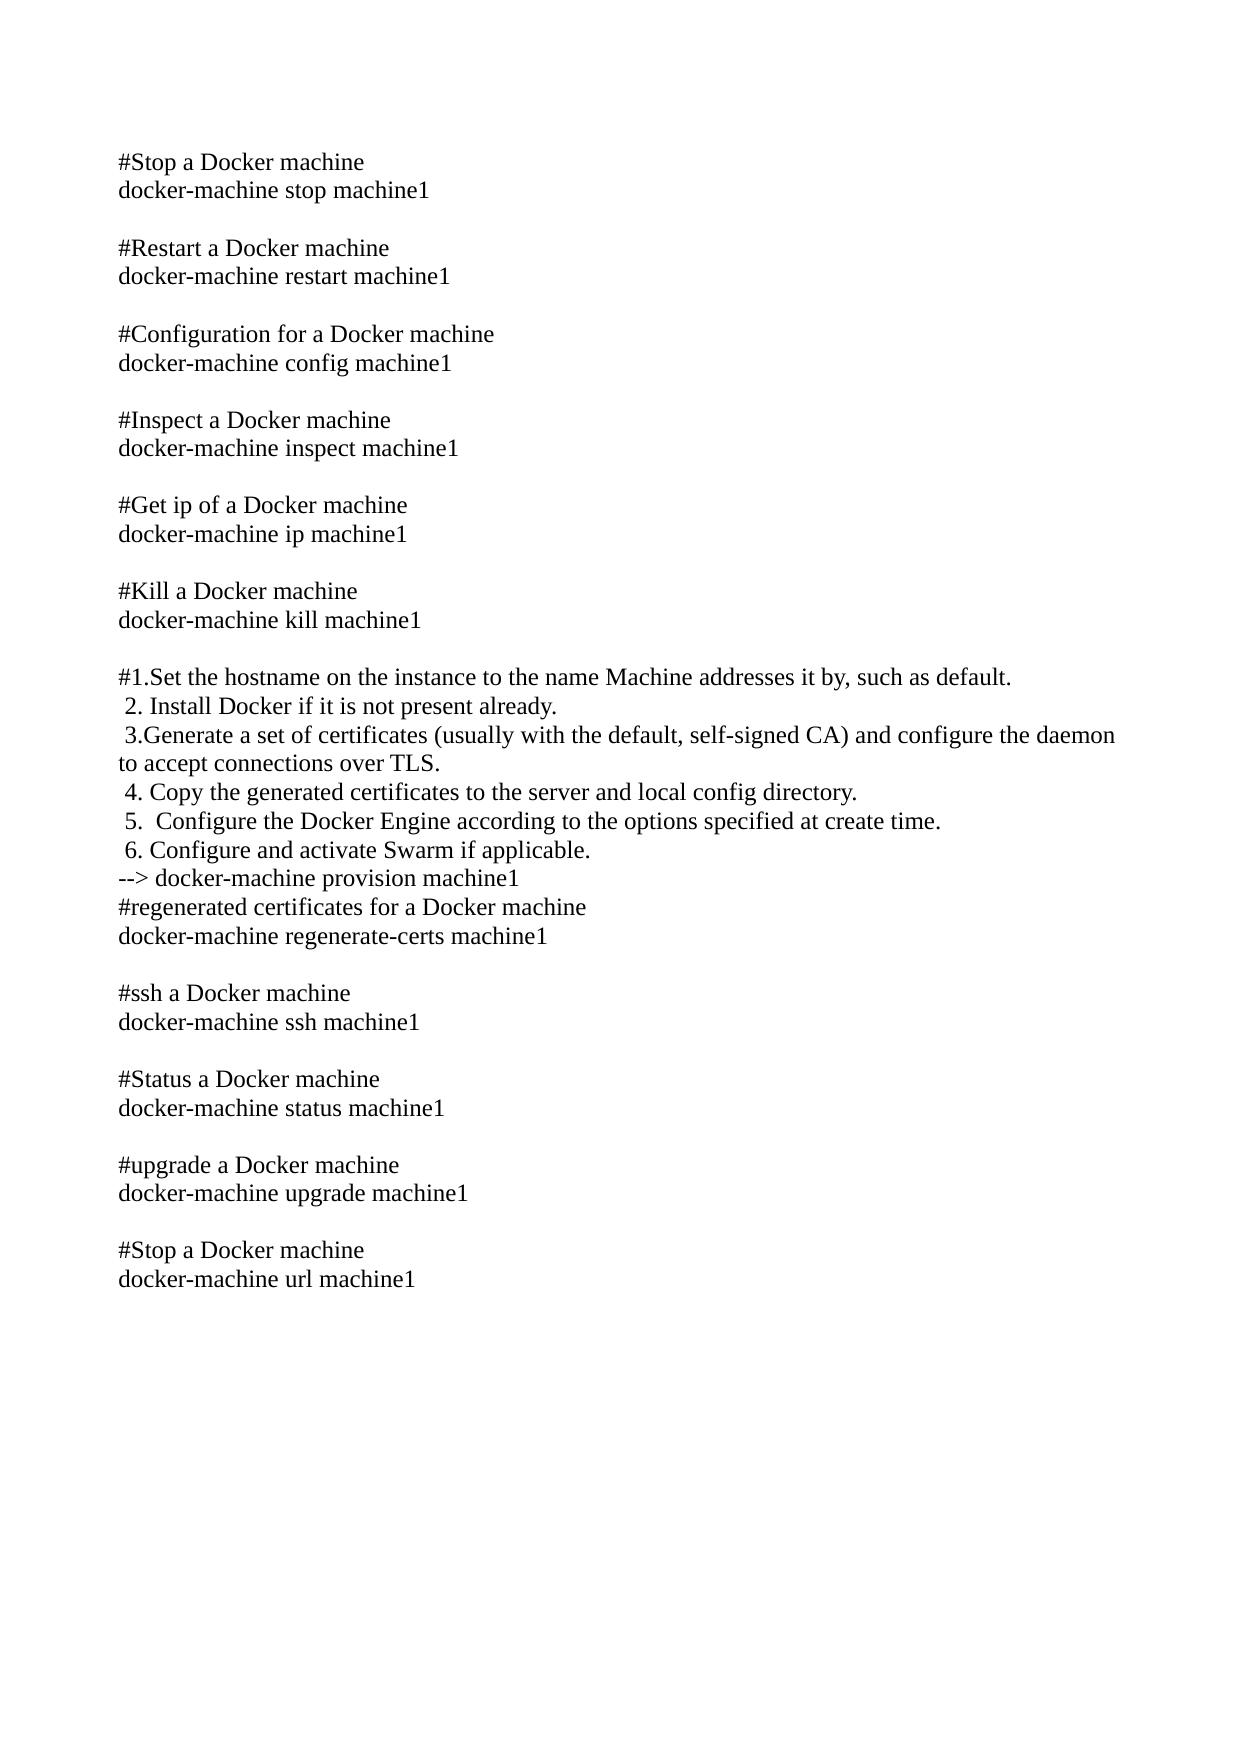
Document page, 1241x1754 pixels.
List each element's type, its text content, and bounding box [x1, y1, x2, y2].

text --> docker-machine provision machine1 [118, 863, 1122, 892]
text 4. Copy the generated certificates to the server and local config directory. [118, 777, 1122, 806]
text docker-machine kill machine1 [118, 605, 1122, 634]
text #Stop a Docker machine [118, 1236, 1122, 1264]
text docker-machine ssh machine1 [118, 1007, 1122, 1036]
text #Status a Docker machine [118, 1064, 1122, 1093]
text #1.Set the hostname on the instance to the name Machine addresses it by, such as default. [118, 662, 1122, 691]
text 5. Configure the Docker Engine according to the options specified at create time. [118, 806, 1122, 835]
text 3.Generate a set of certificates (usually with the default, self-signed CA) and configure the daemon to accept connections over TLS. [118, 720, 1122, 777]
text #Inspect a Docker machine [118, 405, 1122, 433]
text docker-machine ip machine1 [118, 519, 1122, 548]
text #Stop a Docker machine [118, 118, 1122, 176]
text #regenerated certificates for a Docker machine [118, 892, 1122, 921]
text docker-machine upgrade machine1 [118, 1178, 1122, 1207]
text 6. Configure and activate Swarm if applicable. [118, 835, 1122, 863]
text docker-machine restart machine1 #Configuration for a Docker machine docker-machine config machine1 [118, 261, 1122, 376]
text #upgrade a Docker machine [118, 1150, 1122, 1178]
text docker-machine inspect machine1 [118, 433, 1122, 462]
text 2. Install Docker if it is not present already. [118, 691, 1122, 720]
text #Kill a Docker machine [118, 576, 1122, 605]
text docker-machine status machine1 [118, 1093, 1122, 1121]
text #ssh a Docker machine [118, 978, 1122, 1007]
text #Restart a Docker machine [118, 233, 1122, 261]
text docker-machine url machine1 [118, 1264, 1122, 1322]
text #Get ip of a Docker machine [118, 491, 1122, 519]
text docker-machine regenerate-certs machine1 [118, 921, 1122, 950]
text docker-machine stop machine1 [118, 176, 1122, 204]
